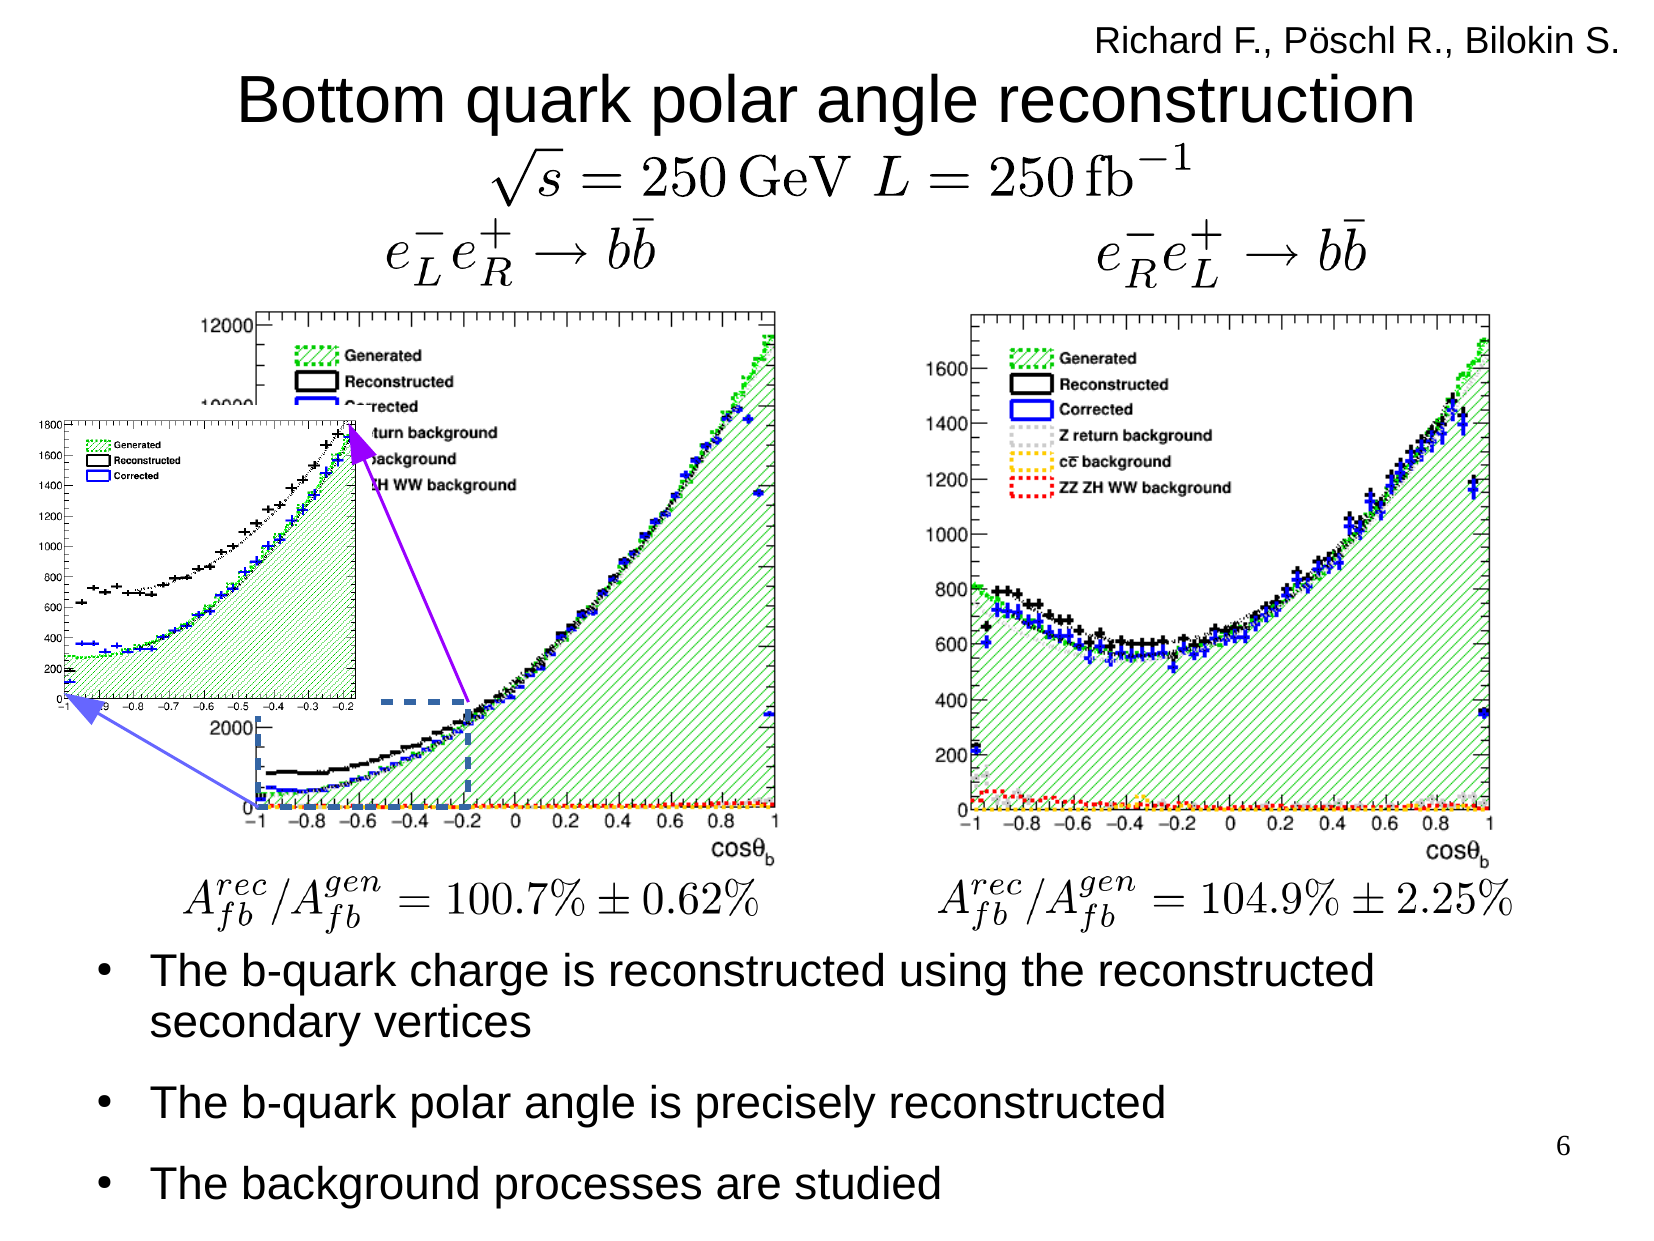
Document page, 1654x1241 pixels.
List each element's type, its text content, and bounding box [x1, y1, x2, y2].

picture [33, 218, 804, 868]
picture [916, 219, 1519, 870]
list The b-quark charge is reconstructed using the reconstructed secondary vertices The b-quark polar angle is precisely reconstructed The background processes are studied [78, 945, 1571, 1219]
text_box Richard F., Pöschl R., Bilokin S. [1079, 12, 1636, 69]
picture [182, 876, 758, 934]
title Bottom quark polar angle reconstruction [82, 49, 1571, 151]
text_box [487, 142, 1195, 207]
picture [937, 876, 1512, 933]
